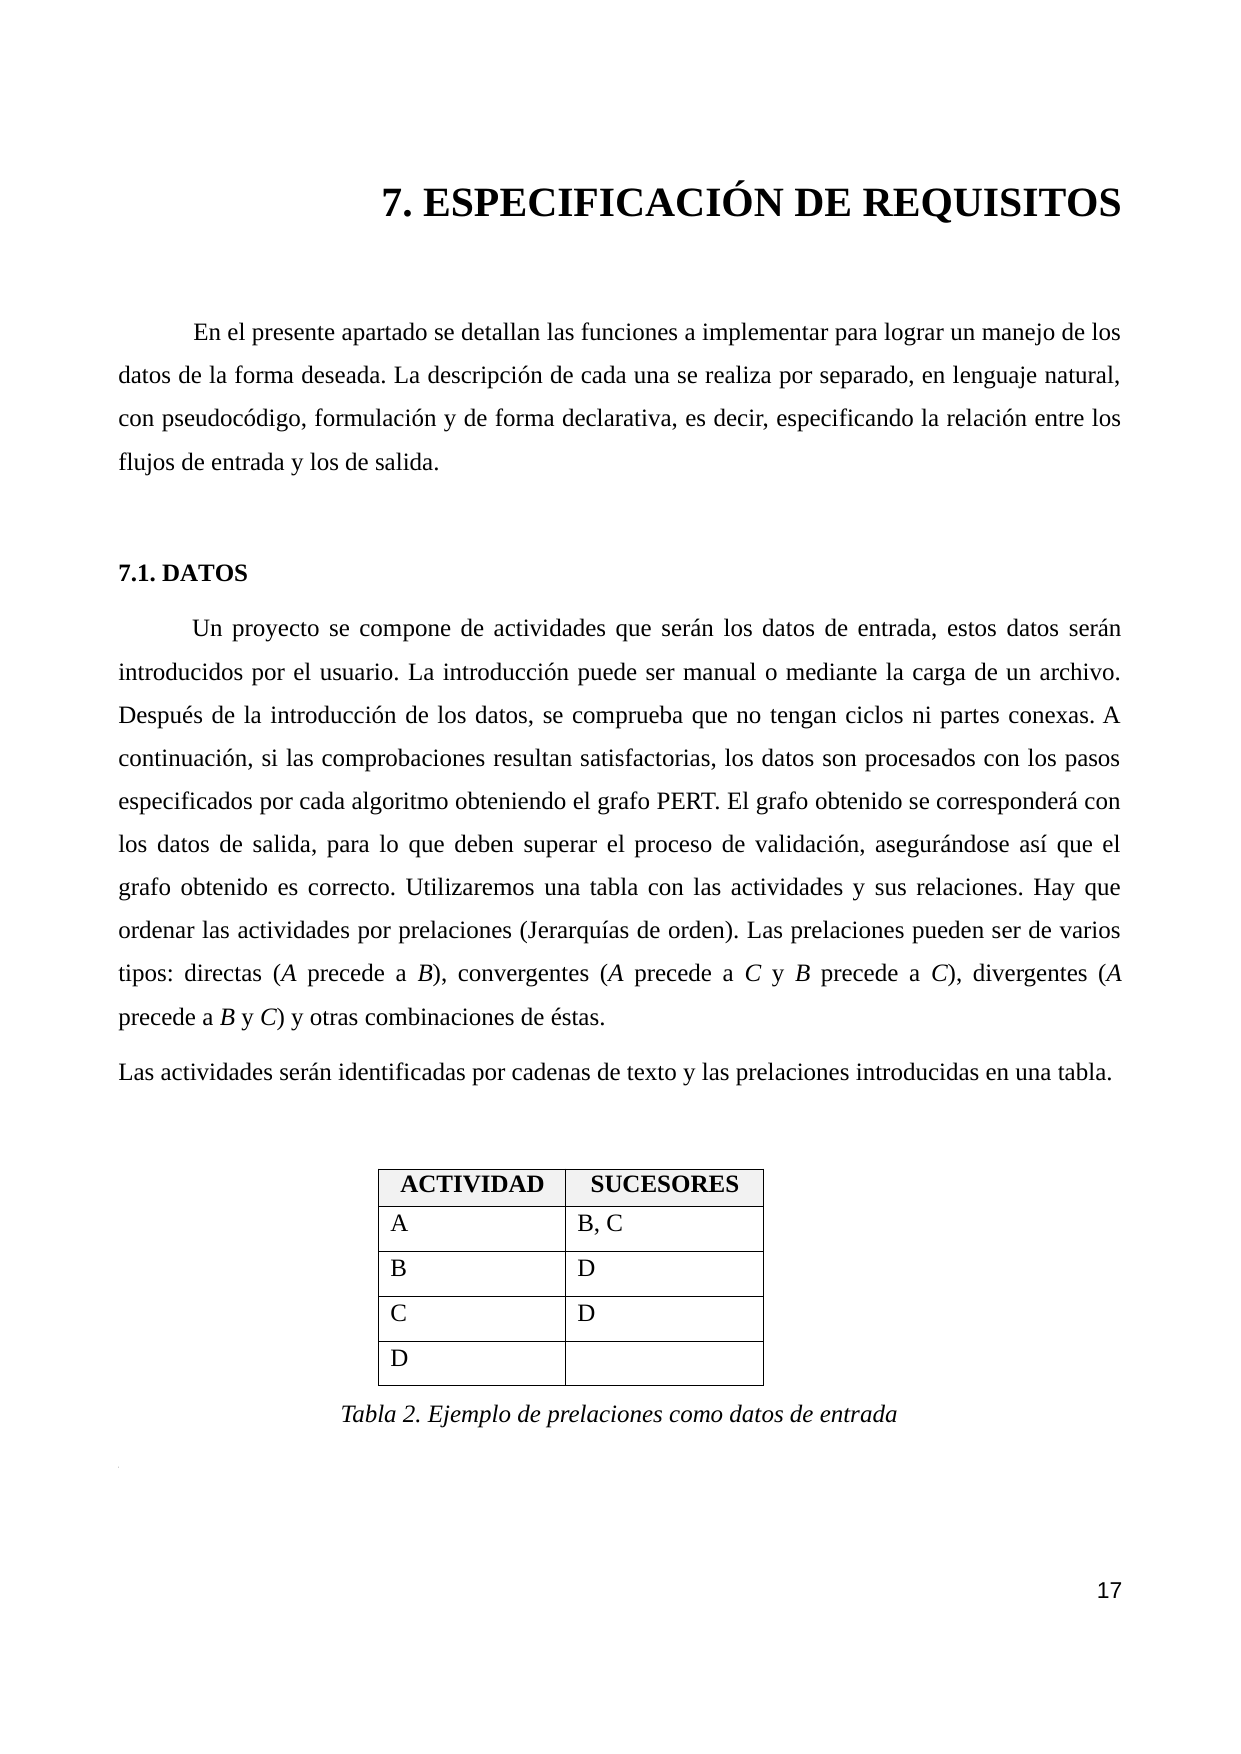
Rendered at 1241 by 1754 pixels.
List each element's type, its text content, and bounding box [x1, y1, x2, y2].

text Un proyecto se compone de actividades que serán los datos de entrada, estos datos serán introducidos por el usuario. La introducción puede ser manual o mediante la carga de un archivo. Después de la introducción de los datos, se comprueba que no tengan ciclos ni partes conexas. A continuación, si las comprobaciones resultan satisfactorias, los datos son procesados con los pasos especificados por cada algoritmo obteniendo el grafo PERT. El grafo obtenido se corresponderá con los datos de salida, para lo que deben superar el proceso de validación, asegurándose así que el grafo obtenido es correcto. Utilizaremos una tabla con las actividades y sus relaciones. Hay que ordenar las actividades por prelaciones (Jerarquías de orden). Las prelaciones pueden ser de varios tipos: directas (A precede a B), convergentes (A precede a C y B precede a C), divergentes (A precede a B y C) y otras combinaciones de éstas. [118, 613, 1122, 1030]
table_cell [566, 1342, 763, 1385]
text En el presente apartado se detallan las funciones a implementar para lograr un manejo de los datos de la forma deseada. La descripción de cada una se realiza por separado, en lenguaje natural, con pseudocódigo, formulación y de forma declarativa, es decir, especificando la relación entre los flujos de entrada y los de salida. [118, 317, 1122, 475]
text Tabla 2. Ejemplo de prelaciones como datos de entrada [118, 1399, 1122, 1428]
table_cell B, C [566, 1207, 763, 1251]
table_cell D [566, 1252, 763, 1296]
text 7.1. DATOS [118, 558, 1122, 587]
table_cell C [379, 1297, 565, 1341]
table_cell A [379, 1207, 565, 1251]
table_cell D [379, 1342, 565, 1385]
table_cell D [566, 1297, 763, 1341]
text Las actividades serán identificadas por cadenas de texto y las prelaciones introducidas en una tabla. [118, 1057, 1122, 1086]
table_header ACTIVIDAD [379, 1170, 565, 1206]
table_cell B [379, 1252, 565, 1296]
list 7. ESPECIFICACIÓN DE REQUISITOS [156, 177, 1122, 225]
table_header SUCESORES [566, 1170, 763, 1206]
